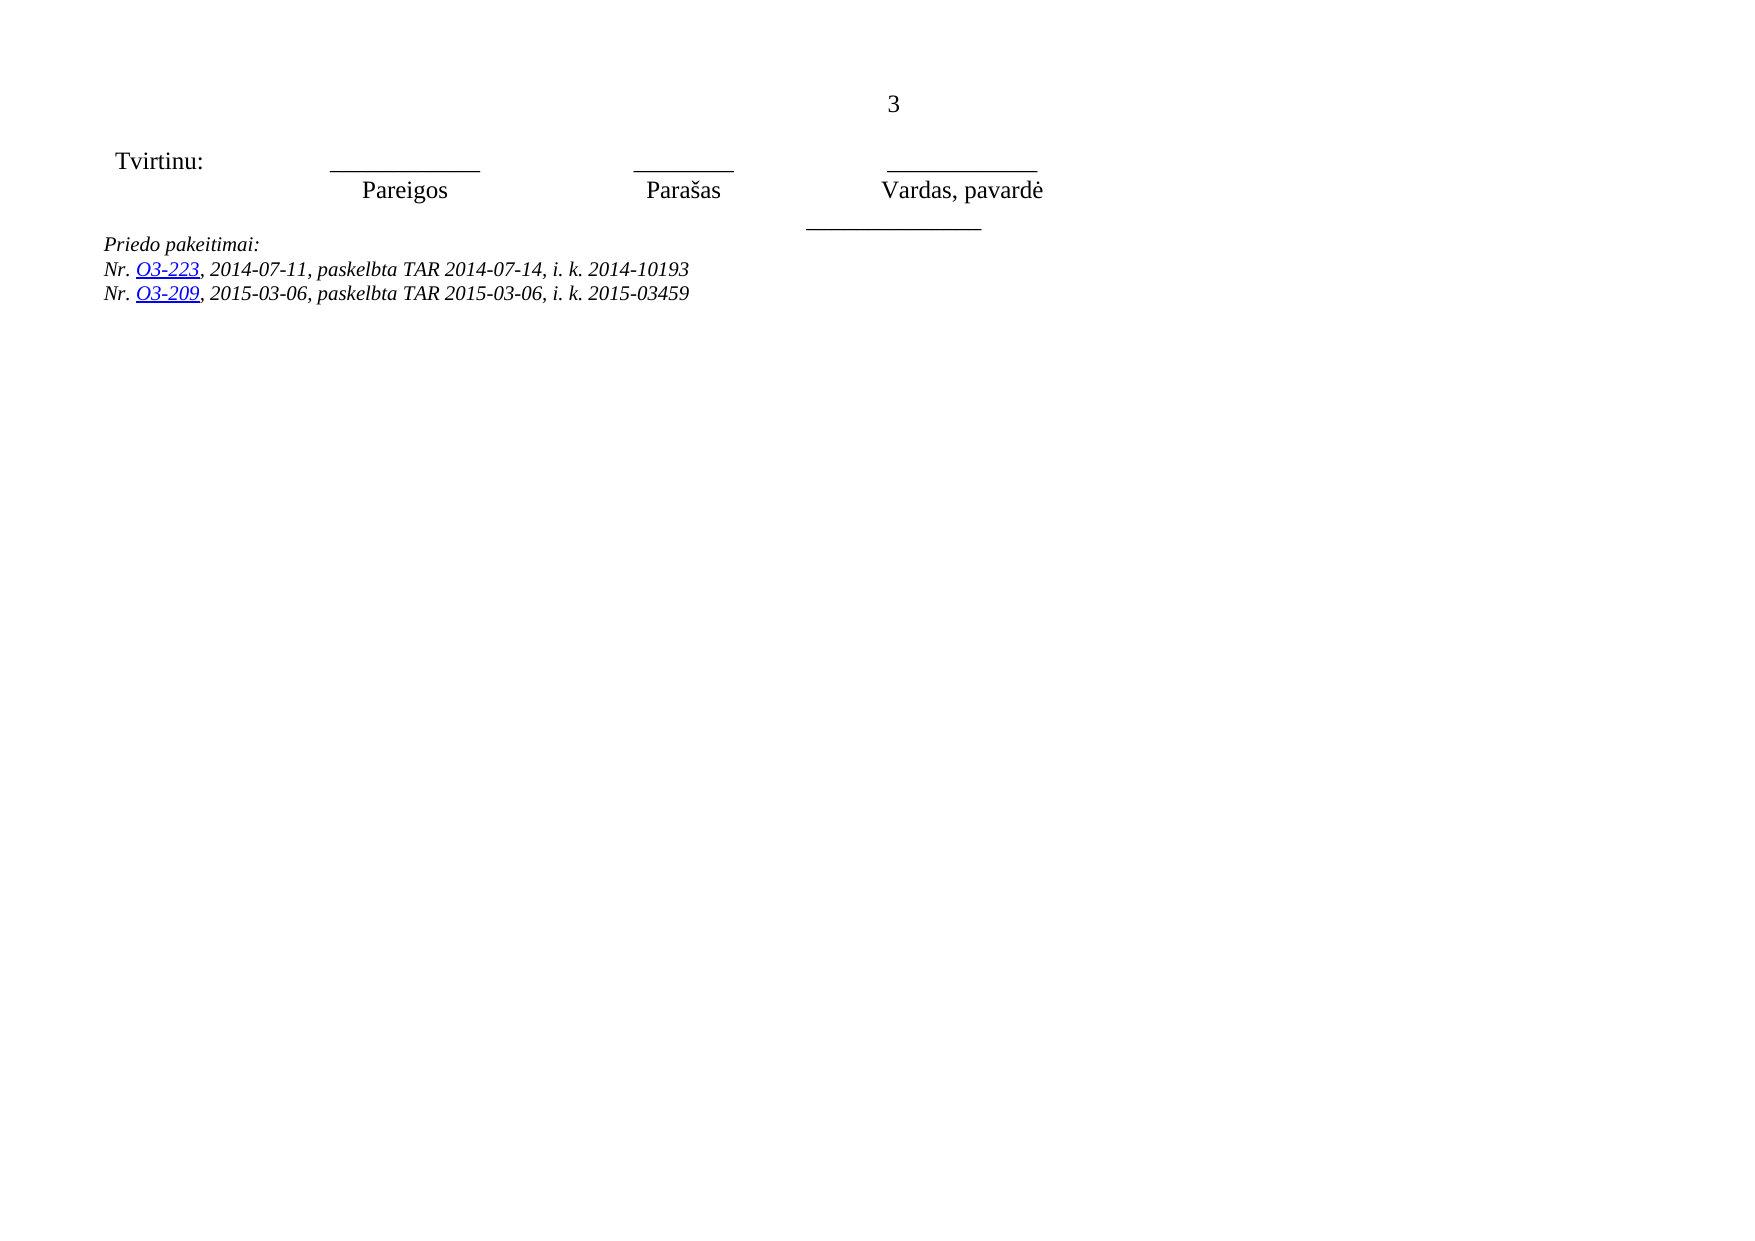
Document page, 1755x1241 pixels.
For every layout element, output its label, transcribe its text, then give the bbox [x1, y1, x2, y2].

table_header ________ Parašas [550, 146, 817, 204]
text Nr. O3-223, 2014-07-11, paskelbta TAR 2014-07-14, i. k. 2014-10193 [103, 256, 1683, 281]
table_header Tvirtinu: [104, 146, 259, 204]
text ______________ [103, 204, 1683, 232]
table_header ____________ Pareigos [260, 146, 550, 204]
text Nr. O3-209, 2015-03-06, paskelbta TAR 2015-03-06, i. k. 2015-03459 [103, 281, 1683, 304]
table_header ____________ Vardas, pavardė [817, 146, 1107, 204]
text Priedo pakeitimai: [103, 232, 1683, 256]
